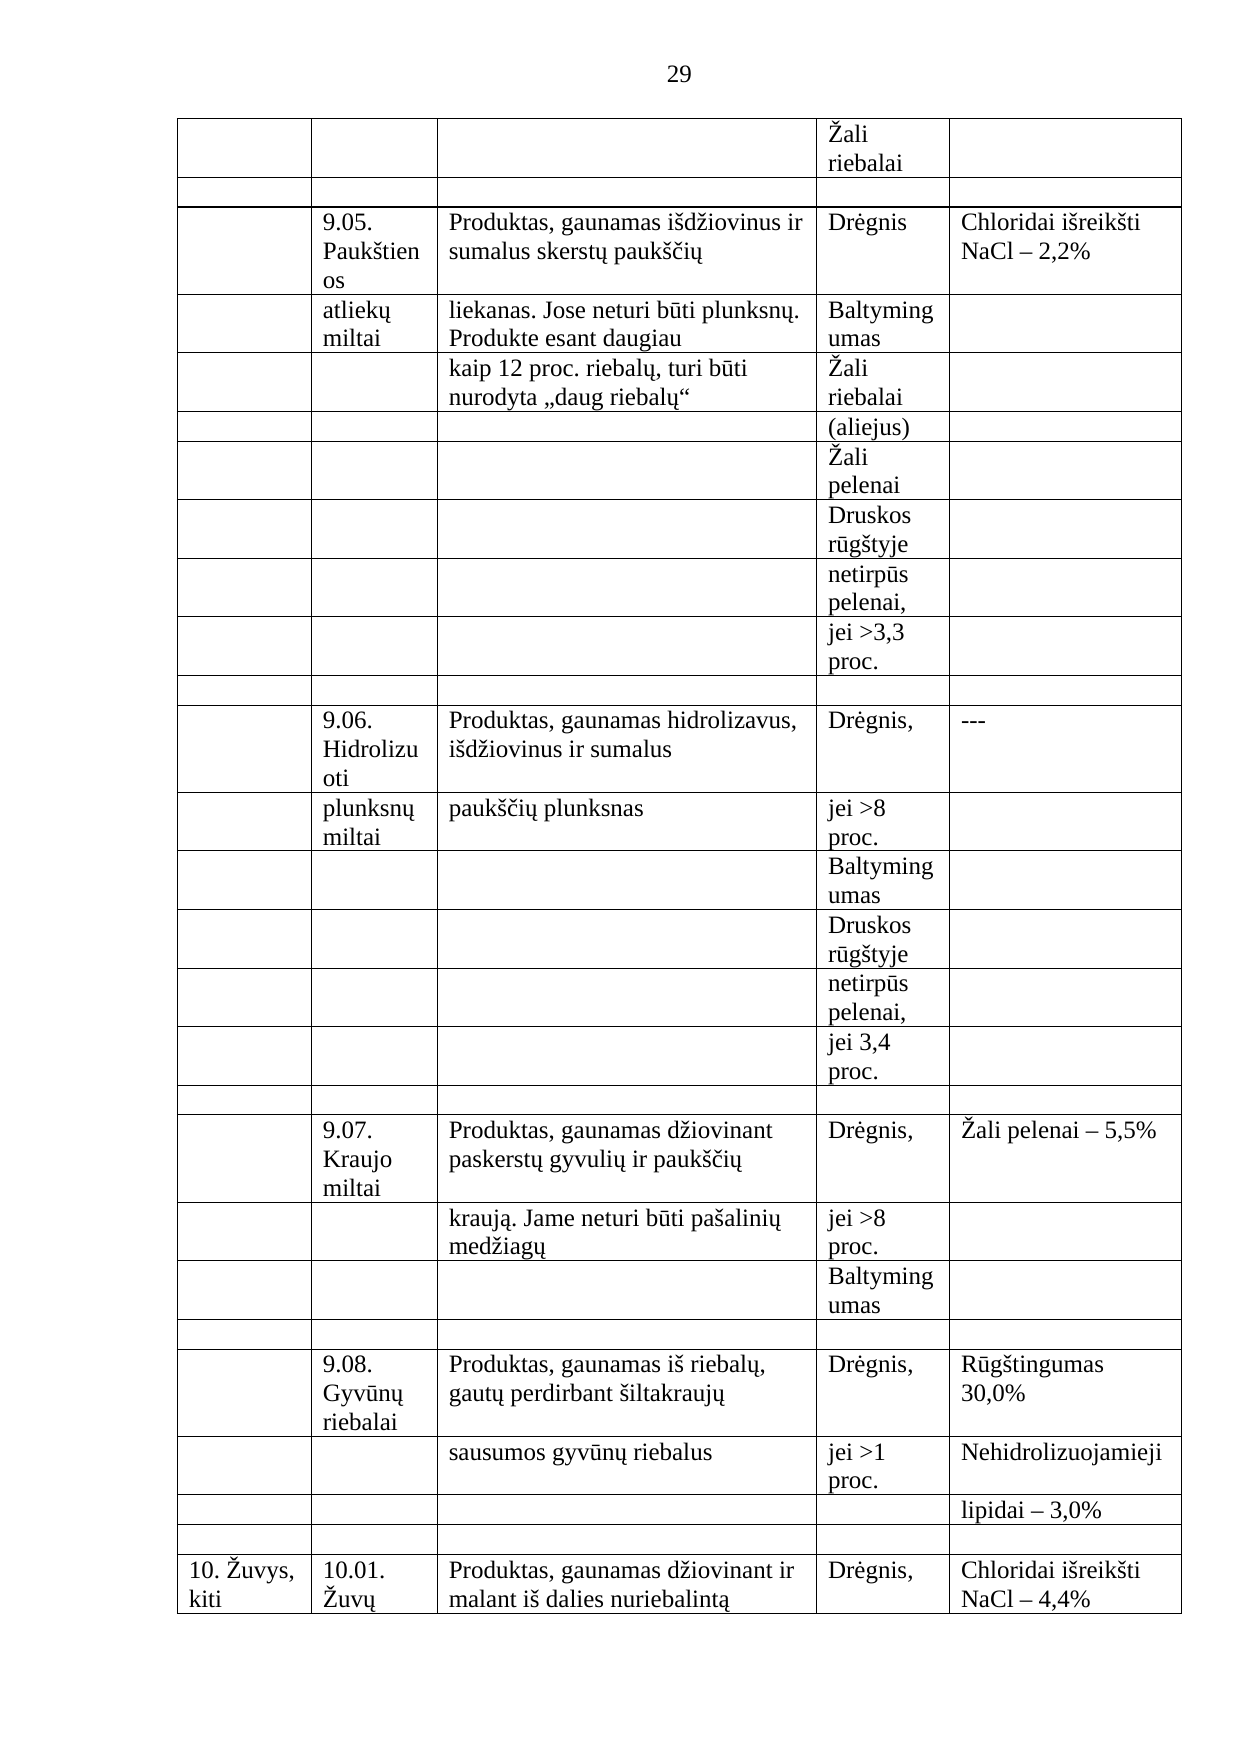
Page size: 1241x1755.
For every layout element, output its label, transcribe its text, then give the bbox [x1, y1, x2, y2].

table_cell [312, 851, 437, 909]
table_cell [312, 500, 437, 558]
table_cell [950, 1203, 1181, 1260]
table_cell [312, 676, 437, 704]
table_cell [438, 1495, 816, 1524]
table_cell [438, 1261, 816, 1319]
table_cell Drėgnis [817, 208, 949, 294]
table_cell [178, 851, 311, 909]
table_cell sausumos gyvūnų riebalus [438, 1437, 816, 1494]
table_cell [950, 793, 1181, 850]
table_cell [178, 412, 311, 441]
table_cell [178, 1437, 311, 1494]
table_cell (aliejus) [817, 412, 949, 441]
table_cell netirpūs pelenai, [817, 559, 949, 616]
table_cell 9.08. Gyvūnų riebalai [312, 1350, 437, 1436]
table_cell [178, 559, 311, 616]
table_cell [950, 969, 1181, 1026]
table_cell Nehidrolizuojamieji [950, 1437, 1181, 1494]
table_cell Drėgnis, [817, 706, 949, 792]
table_cell Produktas, gaunamas hidrolizavus, išdžiovinus ir sumalus [438, 706, 816, 792]
table_cell [312, 969, 437, 1026]
table_cell kraują. Jame neturi būti pašalinių medžiagų [438, 1203, 816, 1260]
table_cell [950, 910, 1181, 967]
table_cell [312, 353, 437, 411]
table_cell [817, 178, 949, 206]
table_cell [950, 1525, 1181, 1554]
table_cell Druskos rūgštyje [817, 910, 949, 967]
table_cell 9.05. Paukštienos [312, 208, 437, 294]
table_cell Chloridai išreikšti NaCl – 4,4% [950, 1555, 1181, 1612]
table_cell [817, 1495, 949, 1524]
table_cell [178, 353, 311, 411]
table_cell [312, 617, 437, 675]
table_cell [312, 1027, 437, 1084]
table_cell [178, 793, 311, 850]
table_cell [312, 559, 437, 616]
table_cell [178, 617, 311, 675]
table_cell netirpūs pelenai, [817, 969, 949, 1026]
table_cell [950, 1320, 1181, 1348]
table_cell [438, 1525, 816, 1554]
table_cell [438, 412, 816, 441]
table_cell [950, 1027, 1181, 1084]
table_cell Produktas, gaunamas džiovinant paskerstų gyvulių ir paukščių [438, 1115, 816, 1202]
table_cell [178, 1115, 311, 1202]
table_cell 10.01. Žuvų [312, 1555, 437, 1612]
table_cell [950, 851, 1181, 909]
table_cell jei >1 proc. [817, 1437, 949, 1494]
table_cell [178, 1027, 311, 1084]
table_cell [950, 676, 1181, 704]
table_cell Drėgnis, [817, 1115, 949, 1202]
table_cell [178, 1320, 311, 1348]
table_cell [178, 500, 311, 558]
table_cell [178, 295, 311, 352]
table_cell kaip 12 proc. riebalų, turi būti nurodyta „daug riebalų“ [438, 353, 816, 411]
table_cell Baltymingumas [817, 851, 949, 909]
table_cell Rūgštingumas 30,0% [950, 1350, 1181, 1436]
table_cell Chloridai išreikšti NaCl – 2,2% [950, 208, 1181, 294]
table_cell [312, 119, 437, 177]
table_cell Žali riebalai [817, 119, 949, 177]
table_cell [438, 851, 816, 909]
table_cell Drėgnis, [817, 1350, 949, 1436]
table_cell jei >3,3 proc. [817, 617, 949, 675]
table_cell [950, 353, 1181, 411]
table_cell [817, 676, 949, 704]
table_cell liekanas. Jose neturi būti plunksnų. Produkte esant daugiau [438, 295, 816, 352]
table_cell [178, 1495, 311, 1524]
table_cell [178, 1261, 311, 1319]
table_cell [950, 1086, 1181, 1114]
table_cell [178, 442, 311, 499]
table_cell [312, 1495, 437, 1524]
table_cell [438, 910, 816, 967]
table_cell [178, 706, 311, 792]
table_cell [312, 910, 437, 967]
table_cell 9.06. Hidrolizuoti [312, 706, 437, 792]
table_cell [178, 178, 311, 206]
table_cell [950, 617, 1181, 675]
table_cell Baltymingumas [817, 295, 949, 352]
table_cell [438, 119, 816, 177]
table_cell [178, 119, 311, 177]
table_cell atliekų miltai [312, 295, 437, 352]
table_cell [312, 178, 437, 206]
table_cell [312, 1320, 437, 1348]
table_cell [817, 1525, 949, 1554]
table_cell Drėgnis, [817, 1555, 949, 1612]
table_cell Produktas, gaunamas išdžiovinus ir sumalus skerstų paukščių [438, 208, 816, 294]
table_cell [950, 559, 1181, 616]
table_cell [312, 1261, 437, 1319]
table_cell [950, 295, 1181, 352]
table_cell 10. Žuvys, kiti [178, 1555, 311, 1612]
table_cell [312, 1437, 437, 1494]
table_cell [817, 1086, 949, 1114]
table_cell [438, 1086, 816, 1114]
table_cell [178, 676, 311, 704]
table_cell [950, 412, 1181, 441]
table_cell [950, 442, 1181, 499]
table_cell plunksnų miltai [312, 793, 437, 850]
table_cell [178, 1203, 311, 1260]
table_cell jei >8 proc. [817, 793, 949, 850]
table_cell [178, 1350, 311, 1436]
table_cell Druskos rūgštyje [817, 500, 949, 558]
table_cell [438, 178, 816, 206]
table_cell [438, 969, 816, 1026]
table_cell jei >8 proc. [817, 1203, 949, 1260]
table_cell Žali pelenai – 5,5% [950, 1115, 1181, 1202]
table_cell [438, 617, 816, 675]
table_cell [178, 1525, 311, 1554]
table_cell Baltymingumas [817, 1261, 949, 1319]
table_cell [178, 1086, 311, 1114]
table_cell jei 3,4 proc. [817, 1027, 949, 1084]
table_cell [438, 442, 816, 499]
table_cell [312, 1525, 437, 1554]
table_cell [312, 1203, 437, 1260]
table_cell [312, 442, 437, 499]
table_cell Žali pelenai [817, 442, 949, 499]
table_cell 9.07. Kraujo miltai [312, 1115, 437, 1202]
table_cell [817, 1320, 949, 1348]
table_cell [950, 1261, 1181, 1319]
table_cell Žali riebalai [817, 353, 949, 411]
table_cell [438, 1320, 816, 1348]
table_cell lipidai – 3,0% [950, 1495, 1181, 1524]
table_cell [438, 559, 816, 616]
table_cell [950, 178, 1181, 206]
table_cell --- [950, 706, 1181, 792]
table_cell [438, 676, 816, 704]
table_cell Produktas, gaunamas iš riebalų, gautų perdirbant šiltakraujų [438, 1350, 816, 1436]
table_cell [950, 500, 1181, 558]
table_cell Produktas, gaunamas džiovinant ir malant iš dalies nuriebalintą [438, 1555, 816, 1612]
table_cell [178, 208, 311, 294]
table_cell [178, 910, 311, 967]
table_cell paukščių plunksnas [438, 793, 816, 850]
table_cell [312, 1086, 437, 1114]
table_cell [312, 412, 437, 441]
table_cell [438, 500, 816, 558]
table_cell [438, 1027, 816, 1084]
table_cell [178, 969, 311, 1026]
table_cell [950, 119, 1181, 177]
